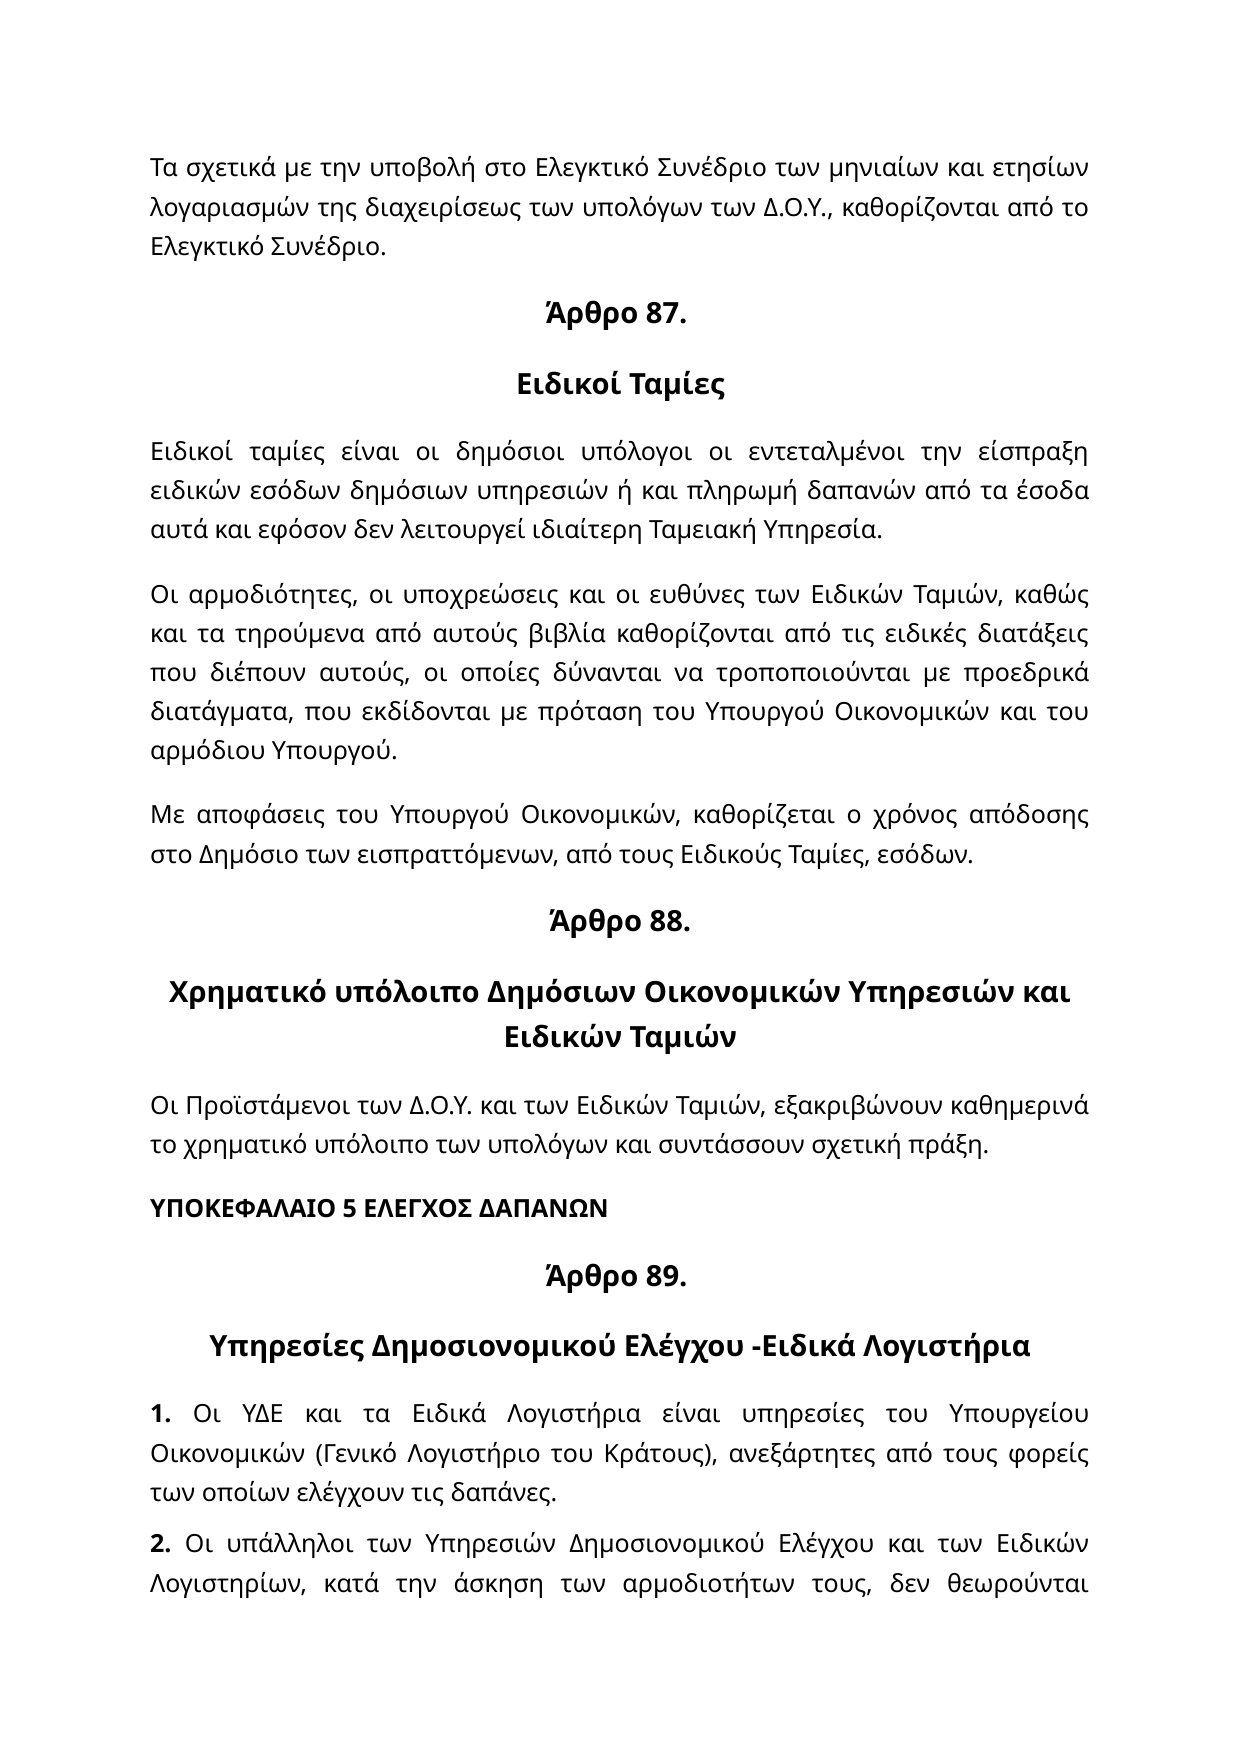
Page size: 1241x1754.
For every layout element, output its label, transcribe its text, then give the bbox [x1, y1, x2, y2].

text ΥΠΟΚΕΦΑΛΑΙΟ 5 ΕΛΕΓΧΟΣ ΔΑΠΑΝΩΝ [150, 1191, 1090, 1225]
text 2. Οι υπάλληλοι των Υπηρεσιών Δημοσιονομικού Ελέγχου και των Ειδικών Λογιστηρίων, κατά την άσκηση των αρμοδιοτήτων τους, δεν θεωρούνται [150, 1526, 1090, 1599]
subtitle Άρθρο 89. [150, 1255, 1090, 1294]
subtitle Ειδικοί Ταμίες [150, 363, 1090, 403]
text Οι αρμοδιότητες, οι υποχρεώσεις και οι ευθύνες των Ειδικών Ταμιών, καθώς και τα τηρούμενα από αυτούς βιβλία καθορίζονται από τις ειδικές διατάξεις που διέπουν αυτούς, οι οποίες δύνανται να τροποποιούνται με προεδρικά διατάγματα, που εκδίδονται με πρόταση του Υπουργού Οικονομικών και του αρμόδιου Υπουργού. [150, 576, 1090, 767]
subtitle Υπηρεσίες Δημοσιονομικού Ελέγχου -Ειδικά Λογιστήρια [150, 1325, 1090, 1365]
text Με αποφάσεις του Υπουργού Οικονομικών, καθορίζεται ο χρόνος απόδοσης στο Δημόσιο των εισπραττόμενων, από τους Ειδικούς Ταμίες, εσόδων. [150, 797, 1090, 870]
text 1. Οι ΥΔΕ και τα Ειδικά Λογιστήρια είναι υπηρεσίες του Υπουργείου Οικονομικών (Γενικό Λογιστήριο του Κράτους), ανεξάρτητες από τους φορείς των οποίων ελέγχουν τις δαπάνες. [150, 1396, 1090, 1508]
text Τα σχετικά με την υποβολή στο Ελεγκτικό Συνέδριο των μηνιαίων και ετησίων λογαριασμών της διαχειρίσεως των υπολόγων των Δ.Ο.Υ., καθορίζονται από το Ελεγκτικό Συνέδριο. [150, 150, 1090, 262]
text Ειδικοί ταμίες είναι οι δημόσιοι υπόλογοι οι εντεταλμένοι την είσπραξη ειδικών εσόδων δημόσιων υπηρεσιών ή και πληρωμή δαπανών από τα έσοδα αυτά και εφόσον δεν λειτουργεί ιδιαίτερη Ταμειακή Υπηρεσία. [150, 434, 1090, 546]
subtitle Άρθρο 88. [150, 900, 1090, 940]
text Οι Προϊστάμενοι των Δ.Ο.Υ. και των Ειδικών Ταμιών, εξακριβώνουν καθημερινά το χρηματικό υπόλοιπο των υπολόγων και συντάσσουν σχετική πράξη. [150, 1087, 1090, 1161]
subtitle Χρηματικό υπόλοιπο Δημόσιων Οικονομικών Υπηρεσιών και Ειδικών Ταμιών [150, 971, 1090, 1056]
subtitle Άρθρο 87. [150, 292, 1090, 332]
